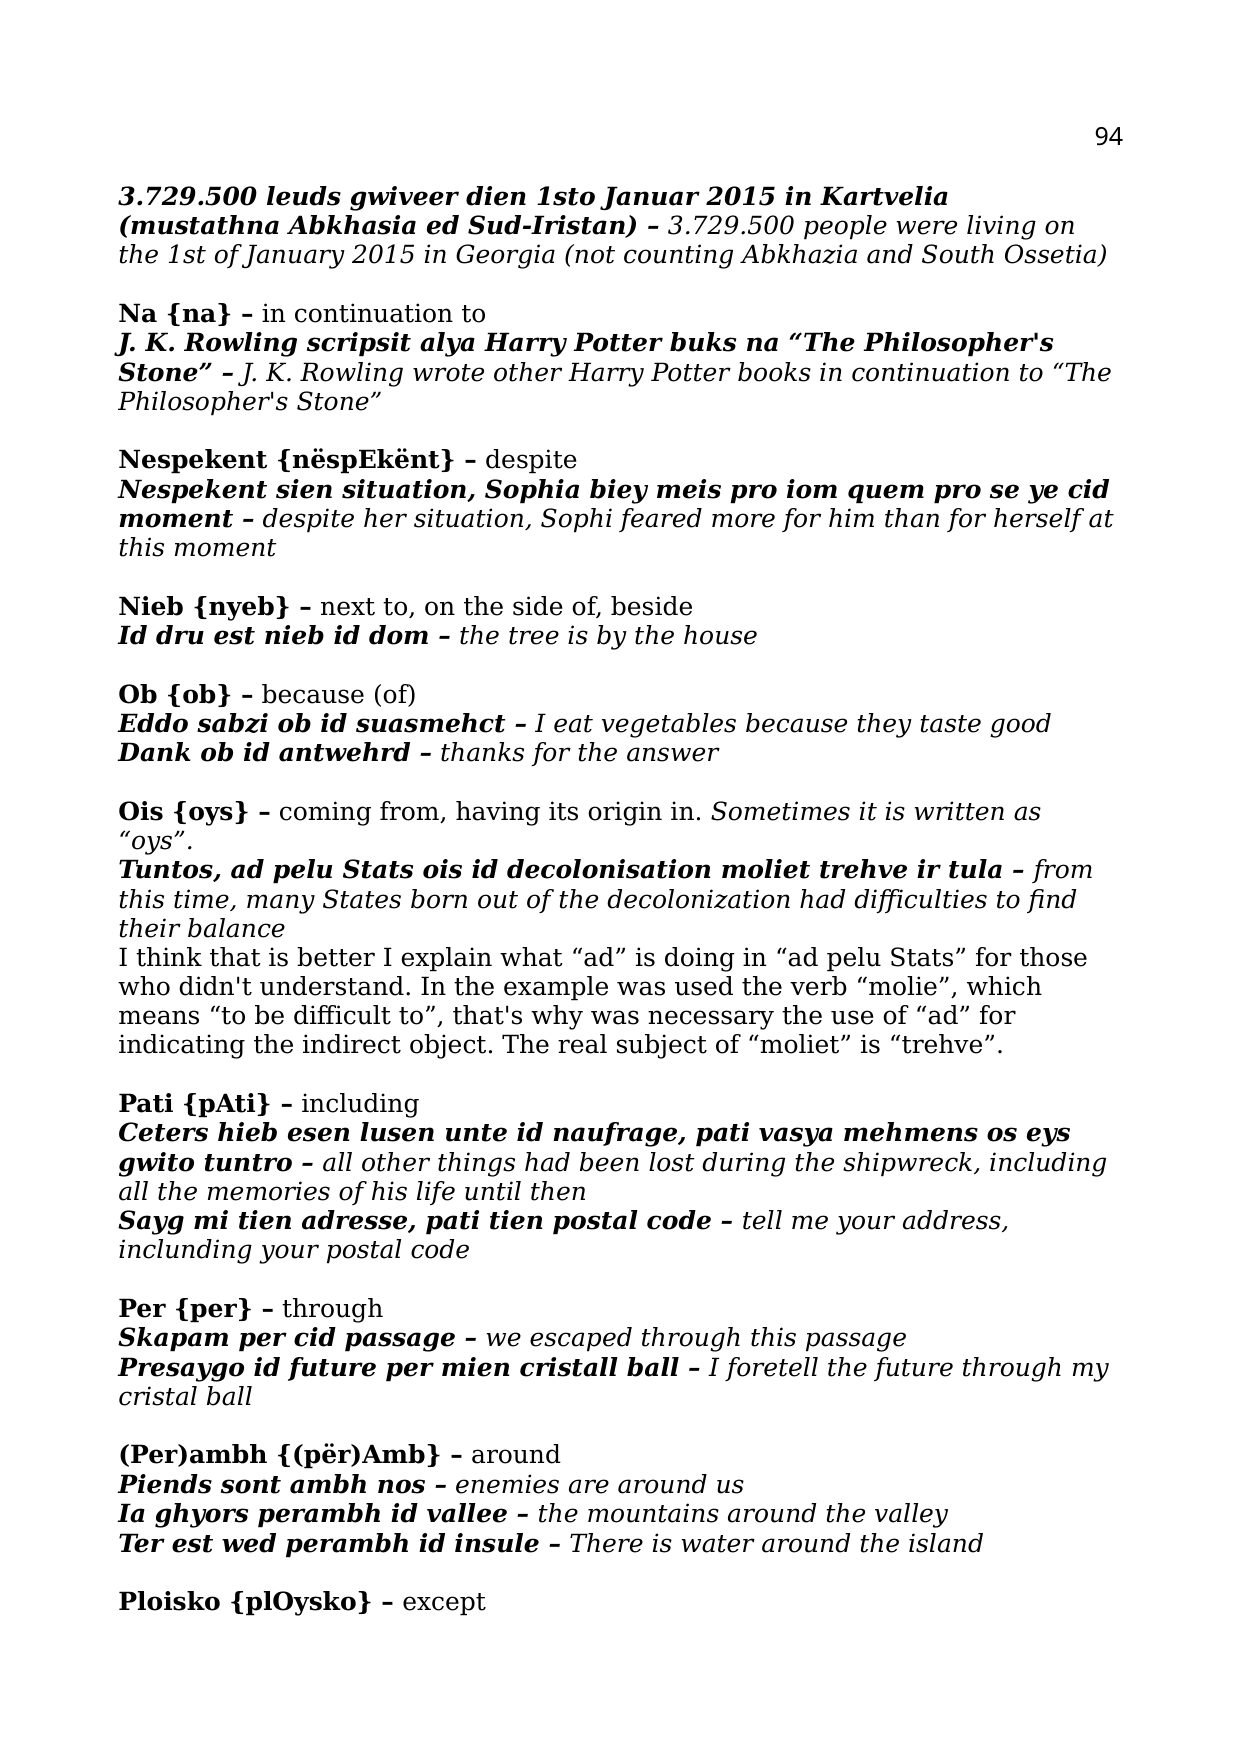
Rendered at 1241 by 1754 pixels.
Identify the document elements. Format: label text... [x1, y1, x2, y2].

text Eddo sabzi ob id suasmehct – I eat vegetables because they taste good [118, 709, 1123, 738]
text Piends sont ambh nos – enemies are around us [118, 1470, 1123, 1499]
text Pati {pAti} – including [118, 1089, 1123, 1118]
text Nieb {nyeb} – next to, on the side of, beside [118, 592, 1123, 621]
text J. K. Rowling scripsit alya Harry Potter buks na “The Philosopher's Stone” – J. K. Rowling wrote other Harry Potter books in continuation to “The Philosopher's Stone” [118, 328, 1123, 416]
text Nespekent {nëspEkënt} – despite [118, 445, 1123, 474]
text Ter est wed perambh id insule – There is water around the island [118, 1528, 1123, 1558]
text Ois {oys} – coming from, having its origin in. Sometimes it is written as “oys”. [118, 797, 1123, 855]
text Na {na} – in continuation to [118, 299, 1123, 328]
text Presaygo id future per mien cristall ball – I foretell the future through my cristal ball [118, 1353, 1123, 1411]
text Ia ghyors perambh id vallee – the mountains around the valley [118, 1499, 1123, 1528]
text 3.729.500 leuds gwiveer dien 1sto Januar 2015 in Kartvelia (mustathna Abkhasia ed Sud-Iristan) – 3.729.500 people were living on the 1st of January 2015 in Georgia (not counting Abkhazia and South Ossetia) [118, 182, 1123, 269]
text Nespekent sien situation, Sophia biey meis pro iom quem pro se ye cid moment – despite her situation, Sophi feared more for him than for herself at this moment [118, 474, 1123, 562]
text I think that is better I explain what “ad” is doing in “ad pelu Stats” for those who didn't understand. In the example was used the verb “molie”, which means “to be difficult to”, that's why was necessary the use of “ad” for indicating the indirect object. The real subject of “moliet” is “trehve”. [118, 943, 1123, 1060]
text Sayg mi tien adresse, pati tien postal code – tell me your address, inclunding your postal code [118, 1206, 1123, 1265]
text Dank ob id antwehrd – thanks for the answer [118, 738, 1123, 768]
text Tuntos, ad pelu Stats ois id decolonisation moliet trehve ir tula – from this time, many States born out of the decolonization had difficulties to find their balance [118, 855, 1123, 943]
text Skapam per cid passage – we escaped through this passage [118, 1323, 1123, 1353]
text Ploisko {plOysko} – except [118, 1587, 1123, 1616]
text Per {per} – through [118, 1294, 1123, 1323]
text Ob {ob} – because (of) [118, 679, 1123, 709]
text Ceters hieb esen lusen unte id naufrage, pati vasya mehmens os eys gwito tuntro – all other things had been lost during the shipwreck, including all the memories of his life until then [118, 1118, 1123, 1206]
text Id dru est nieb id dom – the tree is by the house [118, 621, 1123, 650]
text (Per)ambh {(për)Amb} – around [118, 1440, 1123, 1470]
